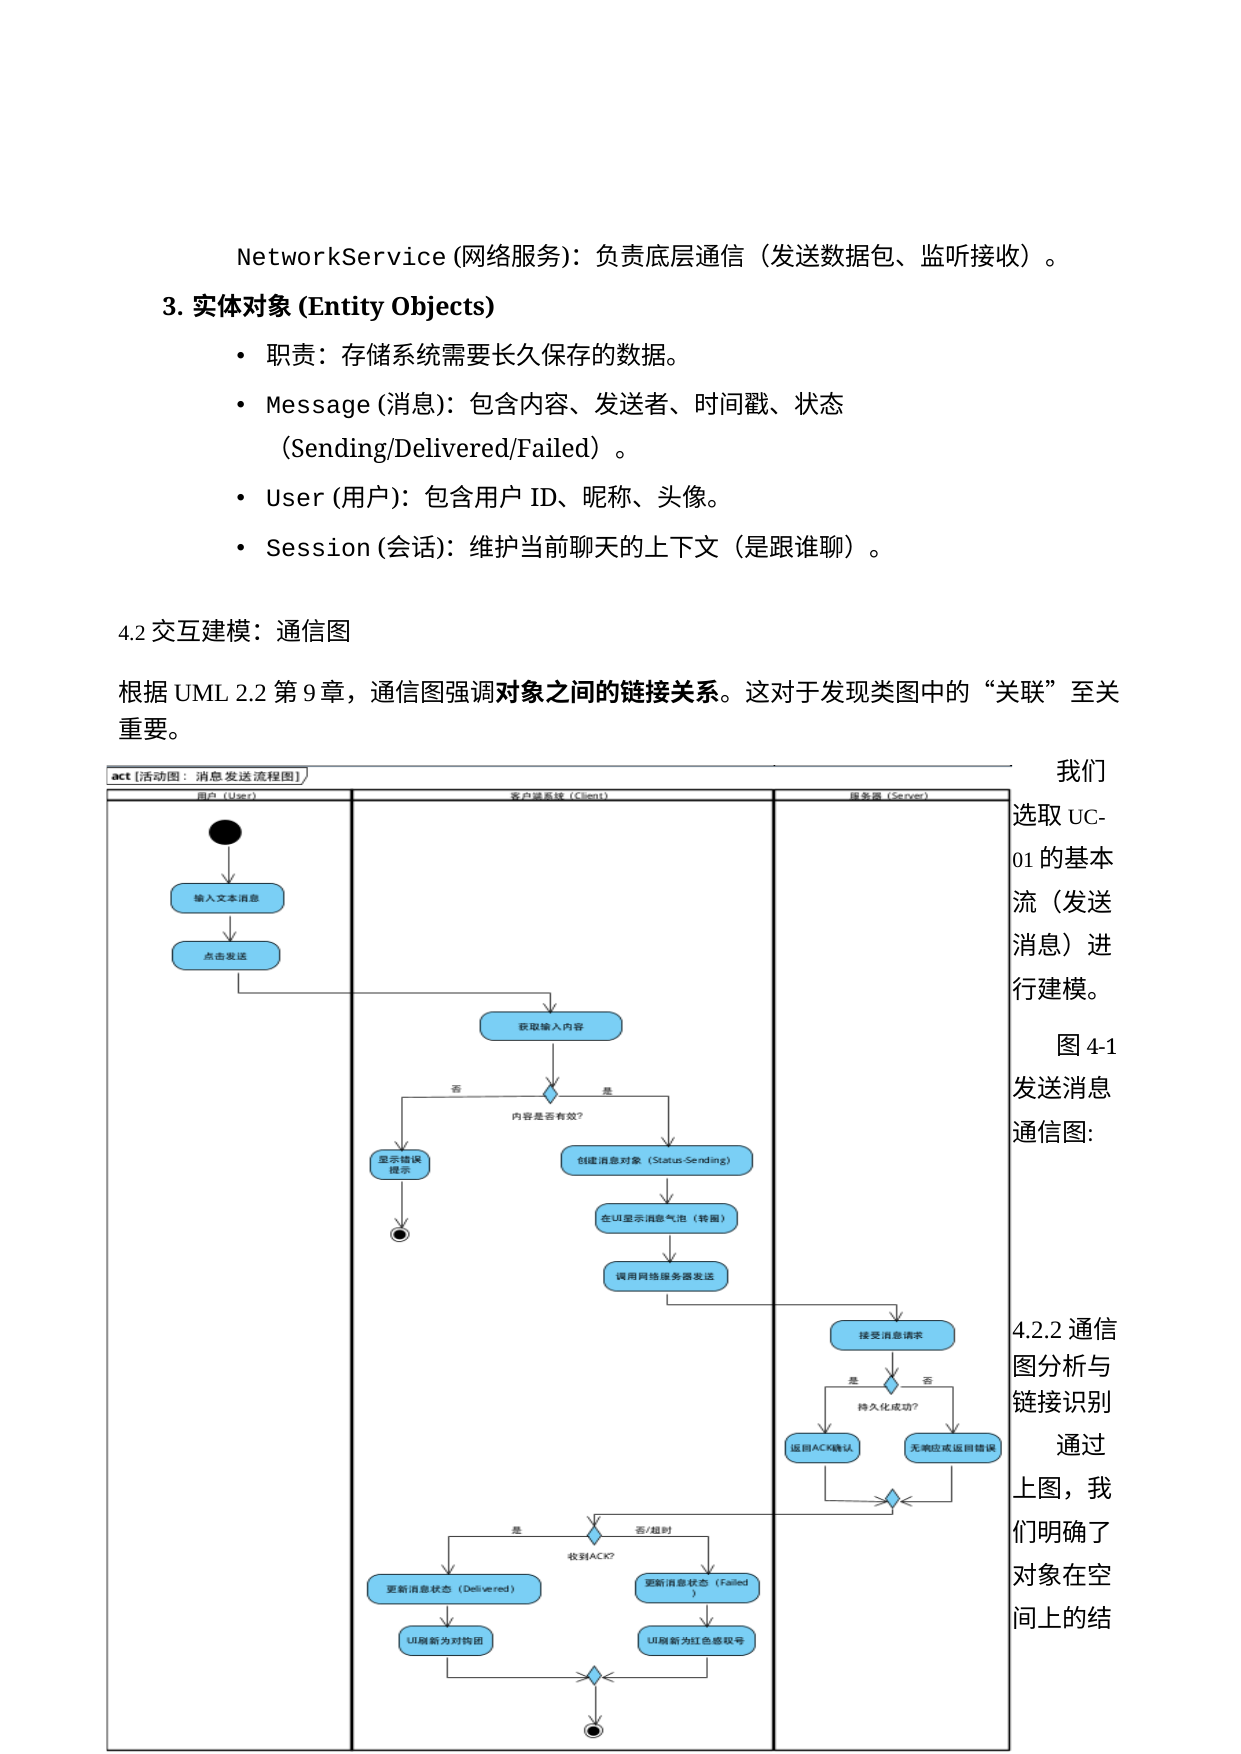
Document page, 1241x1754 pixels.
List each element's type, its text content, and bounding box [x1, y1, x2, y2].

list NetworkService (网络服务)：负责底层通信（发送数据包、监听接收）。 [236, 236, 1122, 273]
text 我们选取 UC-01 的基本流（发送消息）进行建模。 [118, 752, 1122, 1005]
text 4.2.2 通信图分析与链接识别 [1013, 1259, 1122, 1419]
list Message (消息)：包含内容、发送者、时间戳、状态（Sending/Delivered/Failed）。 [236, 385, 1122, 464]
text 4.2 交互建模：通信图 根据 UML 2.2 第9章，通信图强调对象之间的链接关系。这对于发现类图中的“关联”至关重要。 [118, 611, 1122, 745]
list 职责：存储系统需要长久保存的数据。 [236, 335, 1122, 372]
list User (用户)：包含用户 ID、昵称、头像。 [236, 478, 1122, 514]
list Session (会话)：维护当前聊天的上下文（是跟谁聊）。 [236, 527, 1122, 605]
picture [106, 765, 1013, 1754]
text 通过上图，我们明确了对象在空间上的结 [1013, 1425, 1122, 1635]
text 图 4-1 发送消息通信图: [1013, 1025, 1122, 1148]
list 实体对象 (Entity Objects) [162, 286, 1122, 322]
